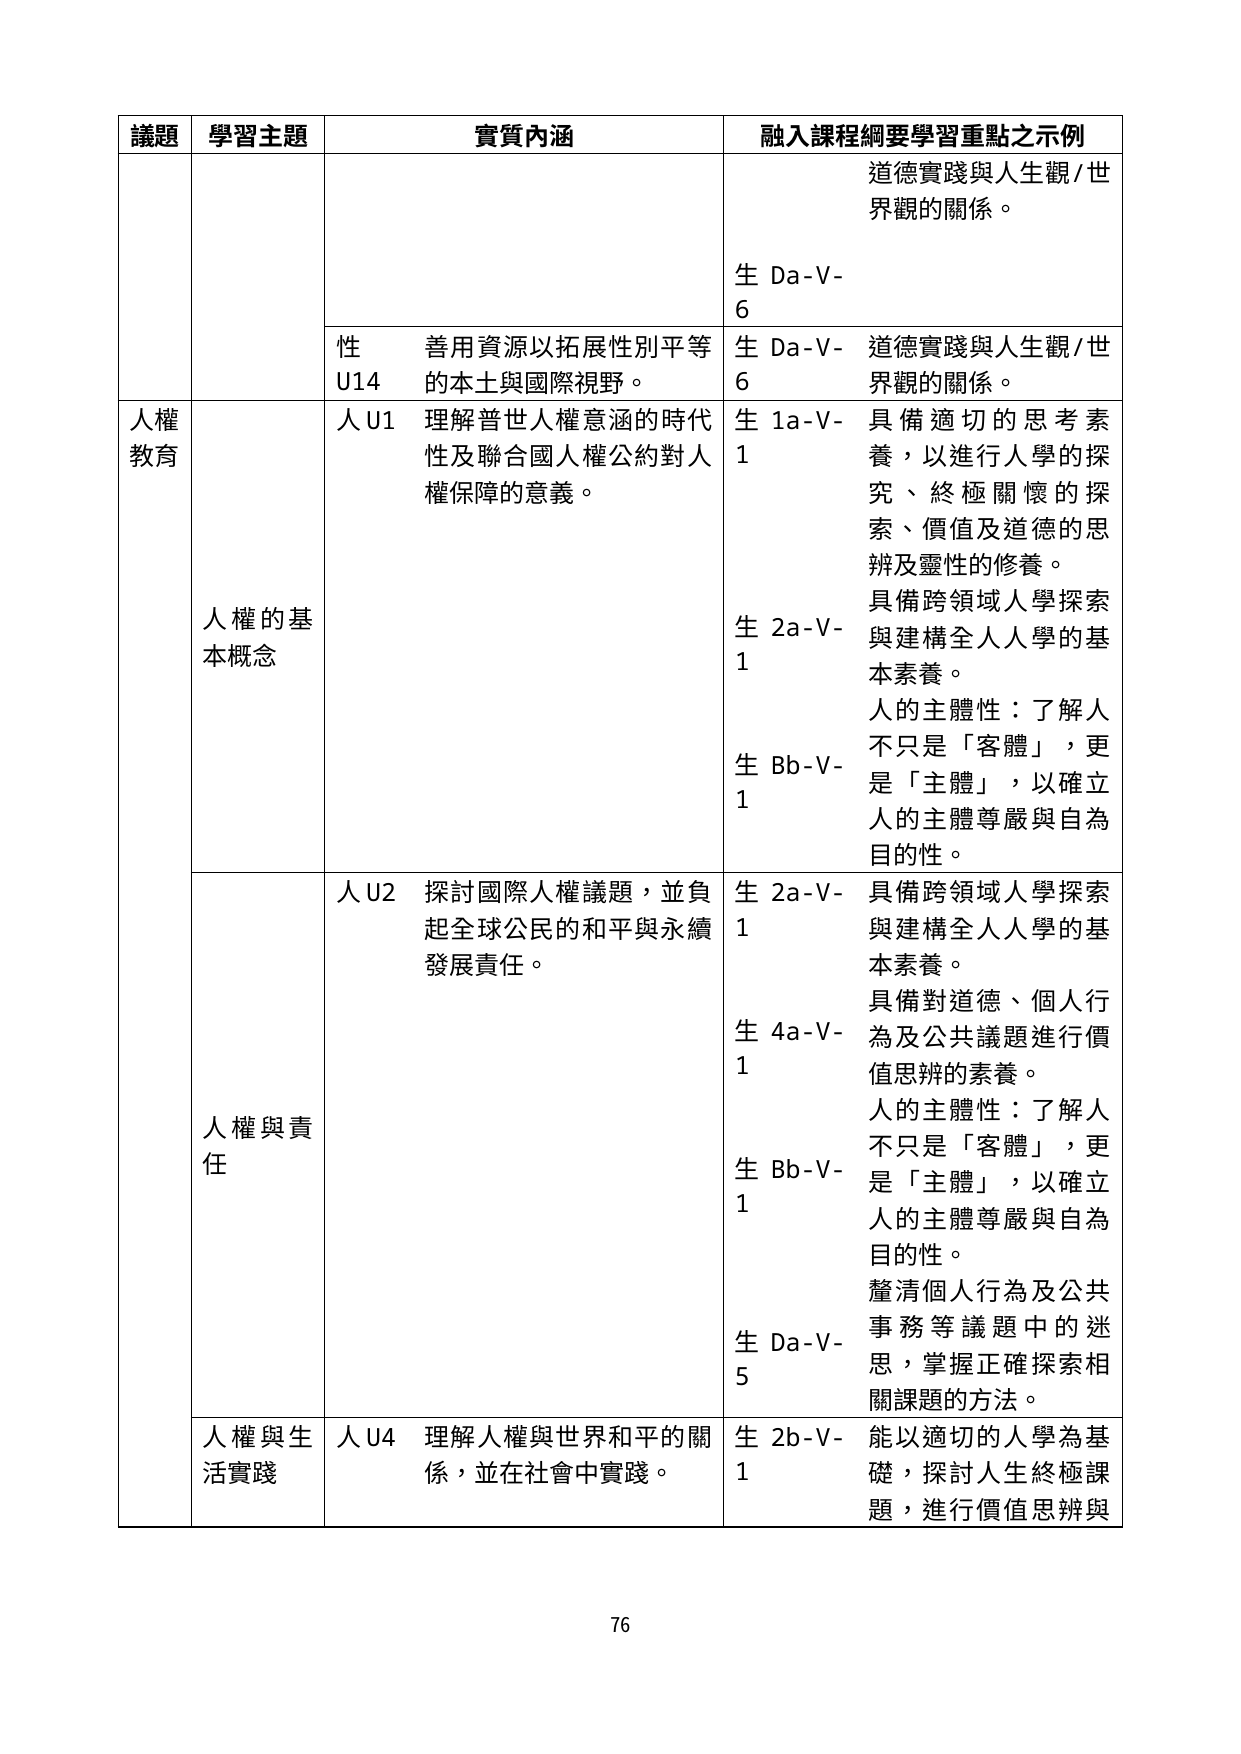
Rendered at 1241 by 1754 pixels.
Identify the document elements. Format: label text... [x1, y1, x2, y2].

table_cell 人U1 [325, 401, 413, 872]
table_cell [192, 154, 324, 399]
table_cell 生2b-V-1 [724, 1418, 857, 1526]
table_cell 善用資源以拓展性別平等的本土與國際視野。 [413, 327, 723, 399]
table_cell [413, 154, 723, 326]
table_cell 理解人權與世界和平的關係，並在社會中實踐。 [413, 1418, 723, 1526]
table_cell 道德實踐與人生觀/世界觀的關係。 [857, 154, 1122, 326]
table_cell 具備跨領域人學探索與建構全人人學的基本素養。 具備對道德、個人行為及公共議題進行價值思辨的素養。 人的主體性：了解人不只是「客體」，更是「主體」，以確立人的主體尊嚴與自為目的性。 釐清個人行為及公共事務等議題中的迷思，掌握正確探索相關課題的方法。 [857, 873, 1122, 1417]
table_cell 生2a-V-1 生4a-V-1 生Bb-V-1 生Da-V-5 [724, 873, 857, 1417]
table_header 實質內涵 [325, 116, 723, 152]
table_cell 生1a-V-1 生2a-V-1 生Bb-V-1 [724, 401, 857, 872]
table_cell [325, 154, 413, 326]
table_cell 道德實踐與人生觀/世界觀的關係。 [857, 327, 1122, 399]
table_cell 人權的基本概念 [192, 401, 324, 872]
table_cell 生Da-V-6 [724, 154, 857, 326]
table_cell [119, 154, 191, 399]
table_header 議題 [119, 116, 191, 152]
table_cell 理解普世人權意涵的時代性及聯合國人權公約對人權保障的意義。 [413, 401, 723, 872]
table_cell 人權與責任 [192, 873, 324, 1417]
table_header 融入課程綱要學習重點之示例 [724, 116, 1122, 152]
table_cell 人權教育 [119, 401, 191, 1526]
table_header 學習主題 [192, 116, 324, 152]
table_cell 人權與生活實踐 [192, 1418, 324, 1526]
table_cell 探討國際人權議題，並負起全球公民的和平與永續發展責任。 [413, 873, 723, 1417]
table_cell 具備適切的思考素養，以進行人學的探究、終極關懷的探索、價值及道德的思辨及靈性的修養。 具備跨領域人學探索與建構全人人學的基本素養。 人的主體性：了解人不只是「客體」，更是「主體」，以確立人的主體尊嚴與自為目的性。 [857, 401, 1122, 872]
table_cell 性U14 [325, 327, 413, 399]
table_cell 生Da-V-6 [724, 327, 857, 399]
table_cell 人U2 [325, 873, 413, 1417]
table_cell 人U4 [325, 1418, 413, 1526]
table_cell 能以適切的人學為基礎，探討人生終極課題，進行價值思辨與 [857, 1418, 1122, 1526]
